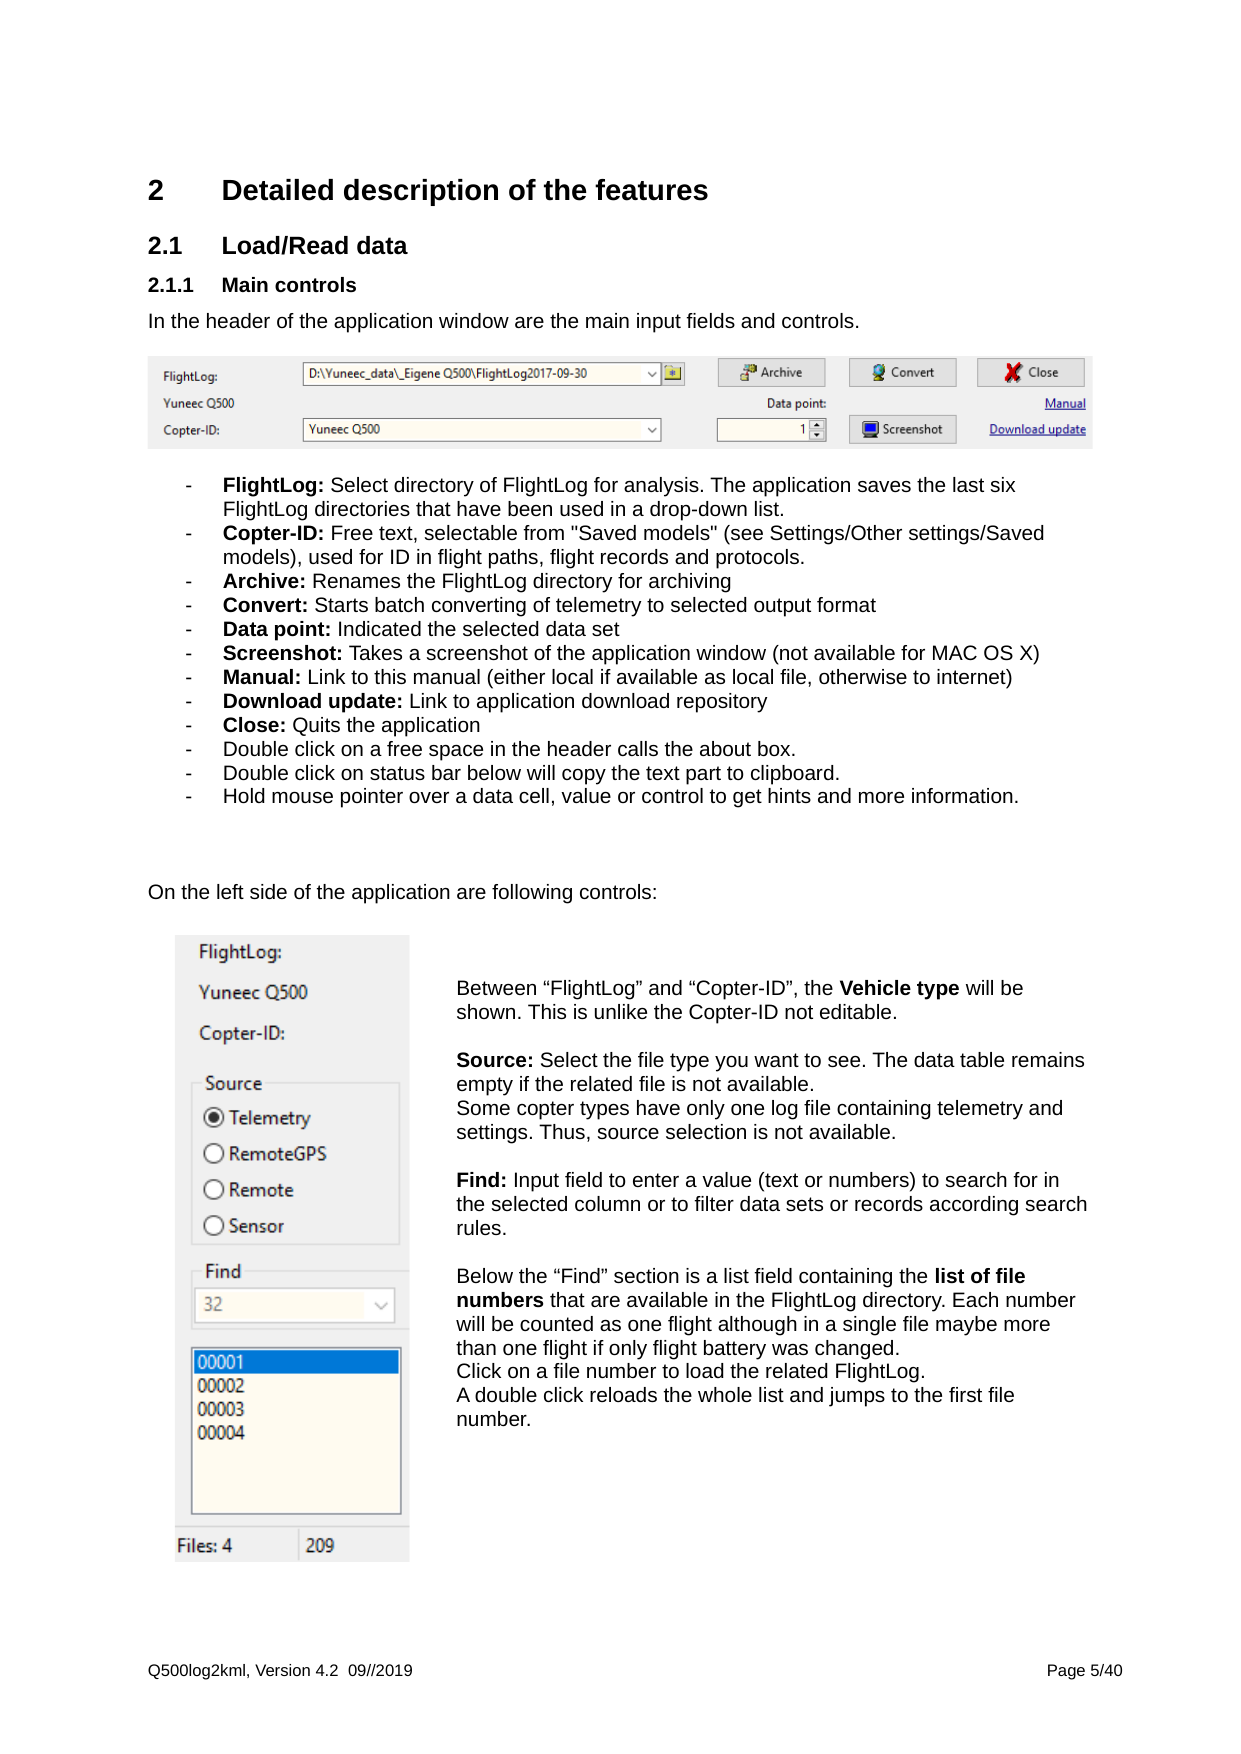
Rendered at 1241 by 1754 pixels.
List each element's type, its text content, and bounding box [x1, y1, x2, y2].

text In the header of the application window are the main input fields and controls. [148, 309, 1093, 333]
text Find: Input field to enter a value (text or numbers) to search for in the selected column or to filter data sets or records according search rules. [457, 1168, 1093, 1239]
list Screenshot: Takes a screenshot of the application window (not available for MAC OS X) [185, 641, 1093, 664]
list Double click on a free space in the header calls the about box. [185, 736, 1093, 760]
text A double click reloads the whole list and jumps to the first file number. [457, 1383, 1093, 1431]
subtitle Detailed description of the features [148, 173, 1093, 206]
subtitle Main controls [148, 272, 1093, 296]
text On the left side of the application are following controls: [148, 880, 1093, 904]
list Archive: Renames the FlightLog directory for archiving [185, 569, 1093, 593]
text Click on a file number to load the related FlightLog. [457, 1359, 1093, 1383]
list Close: Quits the application [185, 712, 1093, 736]
list Data point: Indicated the selected data set [185, 617, 1093, 641]
list Download update: Link to application download repository [185, 688, 1093, 712]
text Source: Select the file type you want to see. The data table remains empty if the related file is not available. Some copter types have only one log file containing telemetry and settings. Thus, source selection is not available. [457, 1048, 1093, 1144]
list Copter-ID: Free text, selectable from "Saved models" (see Settings/Other settings/Saved models), used for ID in flight paths, flight records and protocols. [185, 521, 1093, 569]
picture [174, 935, 457, 1562]
list FlightLog: Select directory of FlightLog for analysis. The application saves the last six FlightLog directories that have been used in a drop-down list. [185, 473, 1093, 521]
list Hold mouse pointer over a data cell, value or control to get hints and more information. [185, 784, 1093, 808]
subtitle Load/Read data [148, 231, 1093, 260]
picture [147, 356, 1093, 449]
list Double click on status bar below will copy the text part to clipboard. [185, 760, 1093, 784]
text Below the “Find” section is a list field containing the list of file numbers that are available in the FlightLog directory. Each number will be counted as one flight although in a single file maybe more than one flight if only flight battery was changed. [457, 1263, 1093, 1359]
text Between “FlightLog” and “Copter-ID”, the Vehicle type will be shown. This is unlike the Copter-ID not editable. [457, 976, 1093, 1024]
list Manual: Link to this manual (either local if available as local file, otherwise to internet) [185, 664, 1093, 688]
list Convert: Starts batch converting of telemetry to selected output format [185, 593, 1093, 617]
